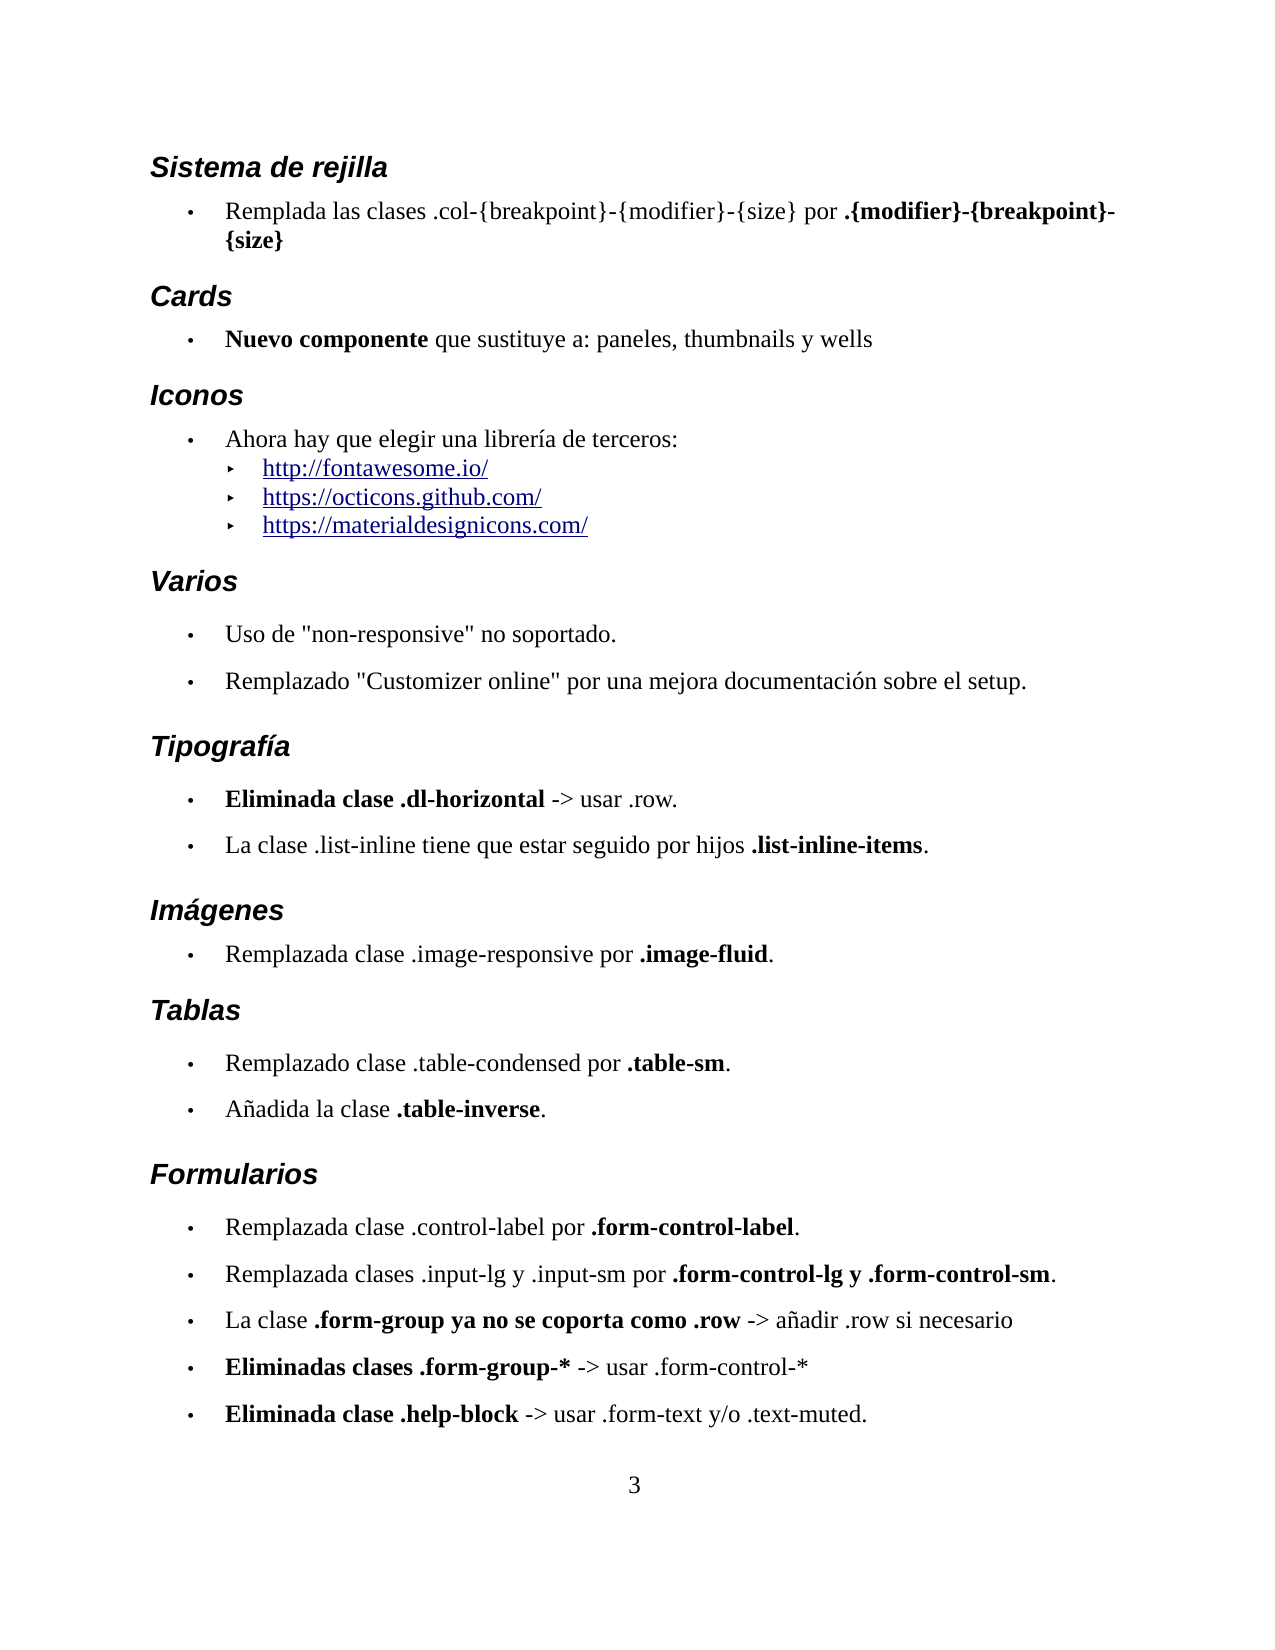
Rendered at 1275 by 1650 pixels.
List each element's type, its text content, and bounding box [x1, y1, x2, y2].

subtitle Tablas [150, 993, 1125, 1026]
list Ahora hay que elegir una librería de terceros: [187, 424, 1125, 453]
list Remplazado clase .table-condensed por .table-sm. [187, 1048, 1125, 1077]
list Eliminadas clases .form-group-* -> usar .form-control-* [187, 1352, 1125, 1381]
list Remplada las clases .col-{breakpoint}-{modifier}-{size} por .{modifier}-{breakpoint}-{size} [187, 196, 1125, 253]
list Uso de "non-responsive" no soportado. [187, 619, 1125, 648]
list http://fontawesome.io/ [225, 453, 1125, 482]
subtitle Cards [150, 278, 1125, 312]
subtitle Iconos [150, 378, 1125, 412]
subtitle Tipografía [150, 729, 1125, 762]
subtitle Formularios [150, 1157, 1125, 1191]
subtitle Sistema de rejilla [150, 150, 1125, 183]
list Remplazada clases .input-lg y .input-sm por .form-control-lg y .form-control-sm. [187, 1259, 1125, 1288]
list Eliminada clase .dl-horizontal -> usar .row. [187, 784, 1125, 812]
subtitle Imágenes [150, 893, 1125, 927]
list Remplazado "Customizer online" por una mejora documentación sobre el setup. [187, 666, 1125, 695]
list Remplazada clase .image-responsive por .image-fluid. [187, 939, 1125, 968]
list La clase .list-inline tiene que estar seguido por hijos .list-inline-items. [187, 830, 1125, 859]
list https://materialdesignicons.com/ [225, 511, 1125, 539]
subtitle Varios [150, 564, 1125, 598]
list https://octicons.github.com/ [225, 482, 1125, 511]
list Eliminada clase .help-block -> usar .form-text y/o .text-muted. [187, 1399, 1125, 1428]
list La clase .form-group ya no se coporta como .row -> añadir .row si necesario [187, 1306, 1125, 1334]
list Nuevo componente que sustituye a: paneles, thumbnails y wells [187, 324, 1125, 353]
list Añadida la clase .table-inverse. [187, 1094, 1125, 1123]
list Remplazada clase .control-label por .form-control-label. [187, 1212, 1125, 1241]
